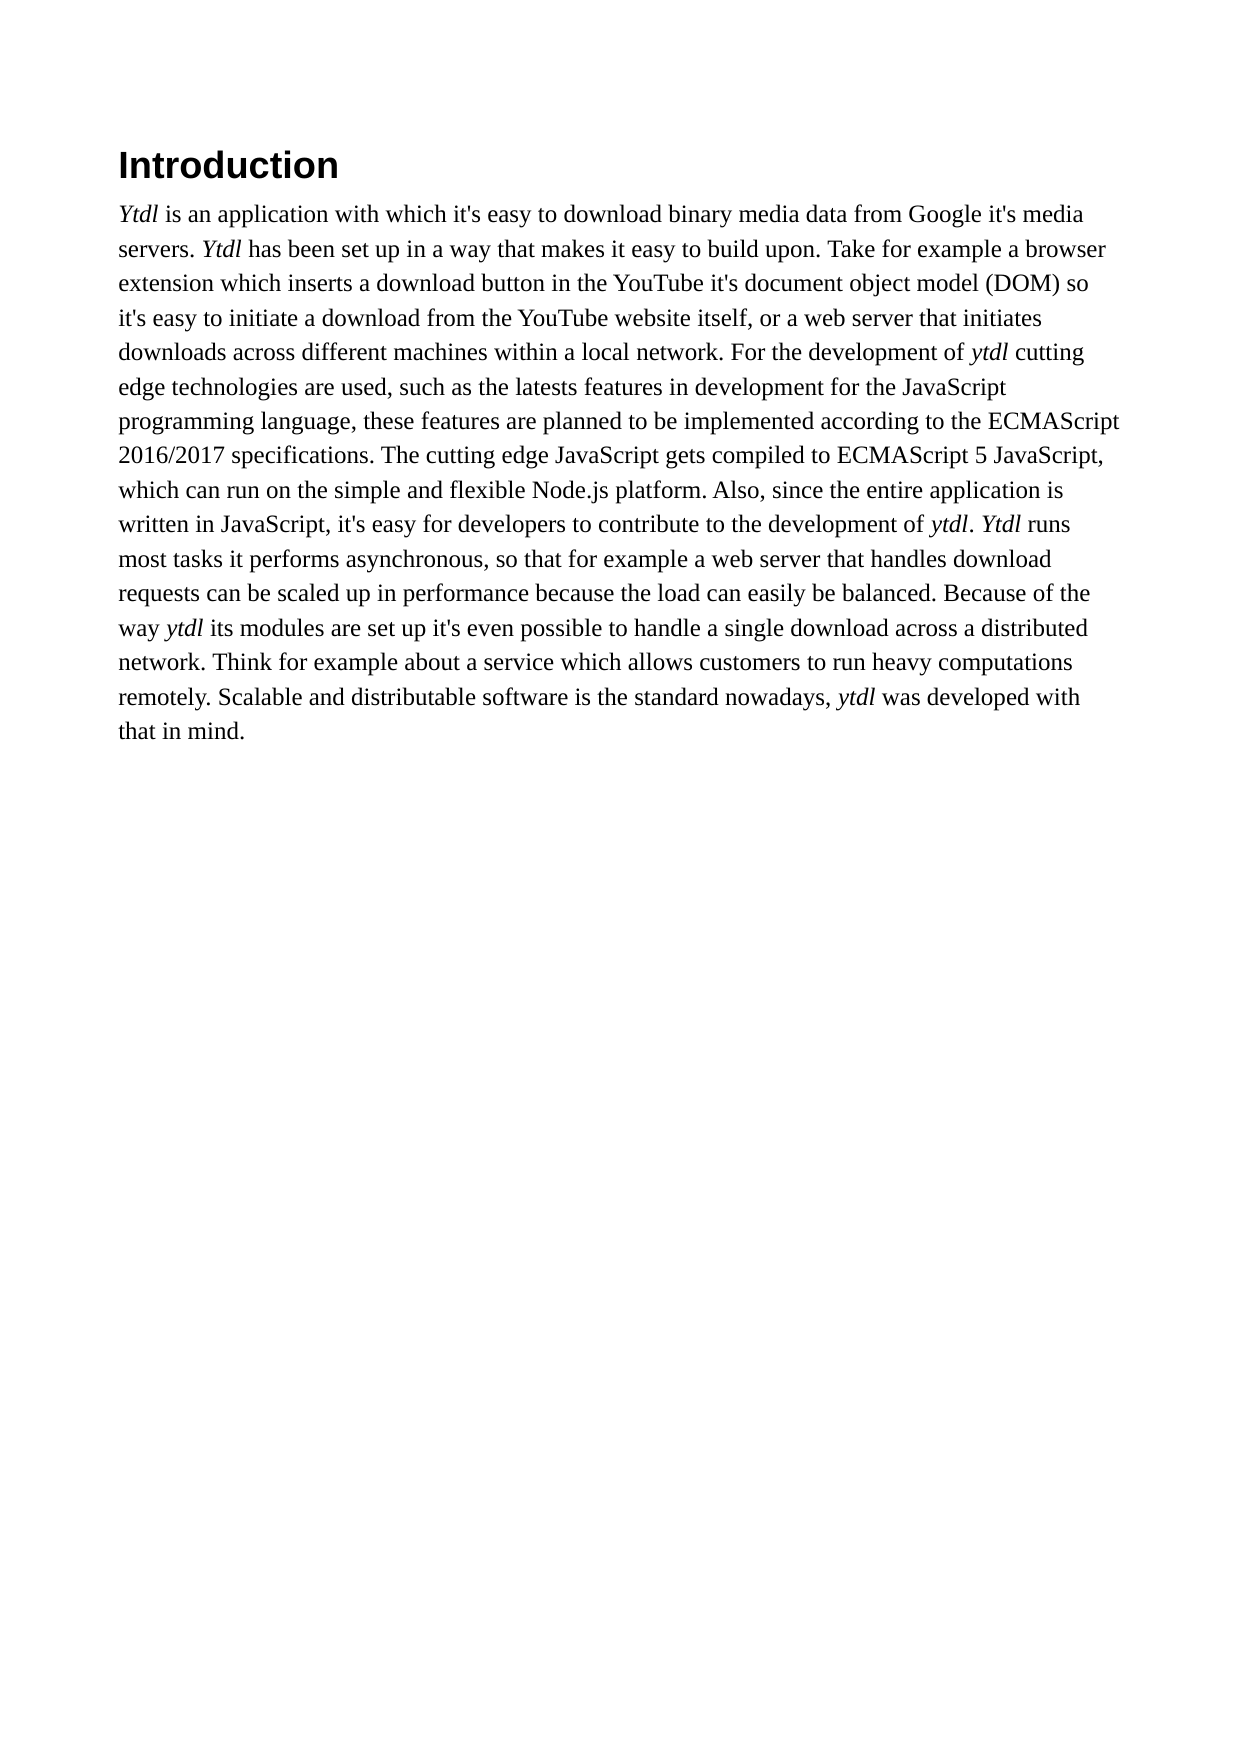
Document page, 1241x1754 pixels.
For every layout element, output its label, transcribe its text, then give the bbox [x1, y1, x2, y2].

subtitle Introduction [118, 143, 1122, 187]
text Ytdl is an application with which it's easy to download binary media data from Google it's media servers. Ytdl has been set up in a way that makes it easy to build upon. Take for example a browser extension which inserts a download button in the YouTube it's document object model (DOM) so it's easy to initiate a download from the YouTube website itself, or a web server that initiates downloads across different machines within a local network. For the development of ytdl cutting edge technologies are used, such as the latests features in development for the JavaScript programming language, these features are planned to be implemented according to the ECMAScript 2016/2017 specifications. The cutting edge JavaScript gets compiled to ECMAScript 5 JavaScript, which can run on the simple and flexible Node.js platform. Also, since the entire application is written in JavaScript, it's easy for developers to contribute to the development of ytdl. Ytdl runs most tasks it performs asynchronous, so that for example a web server that handles download requests can be scaled up in performance because the load can easily be balanced. Because of the way ytdl its modules are set up it's even possible to handle a single download across a distributed network. Think for example about a service which allows customers to run heavy computations remotely. Scalable and distributable software is the standard nowadays, ytdl was developed with that in mind. [118, 199, 1122, 745]
